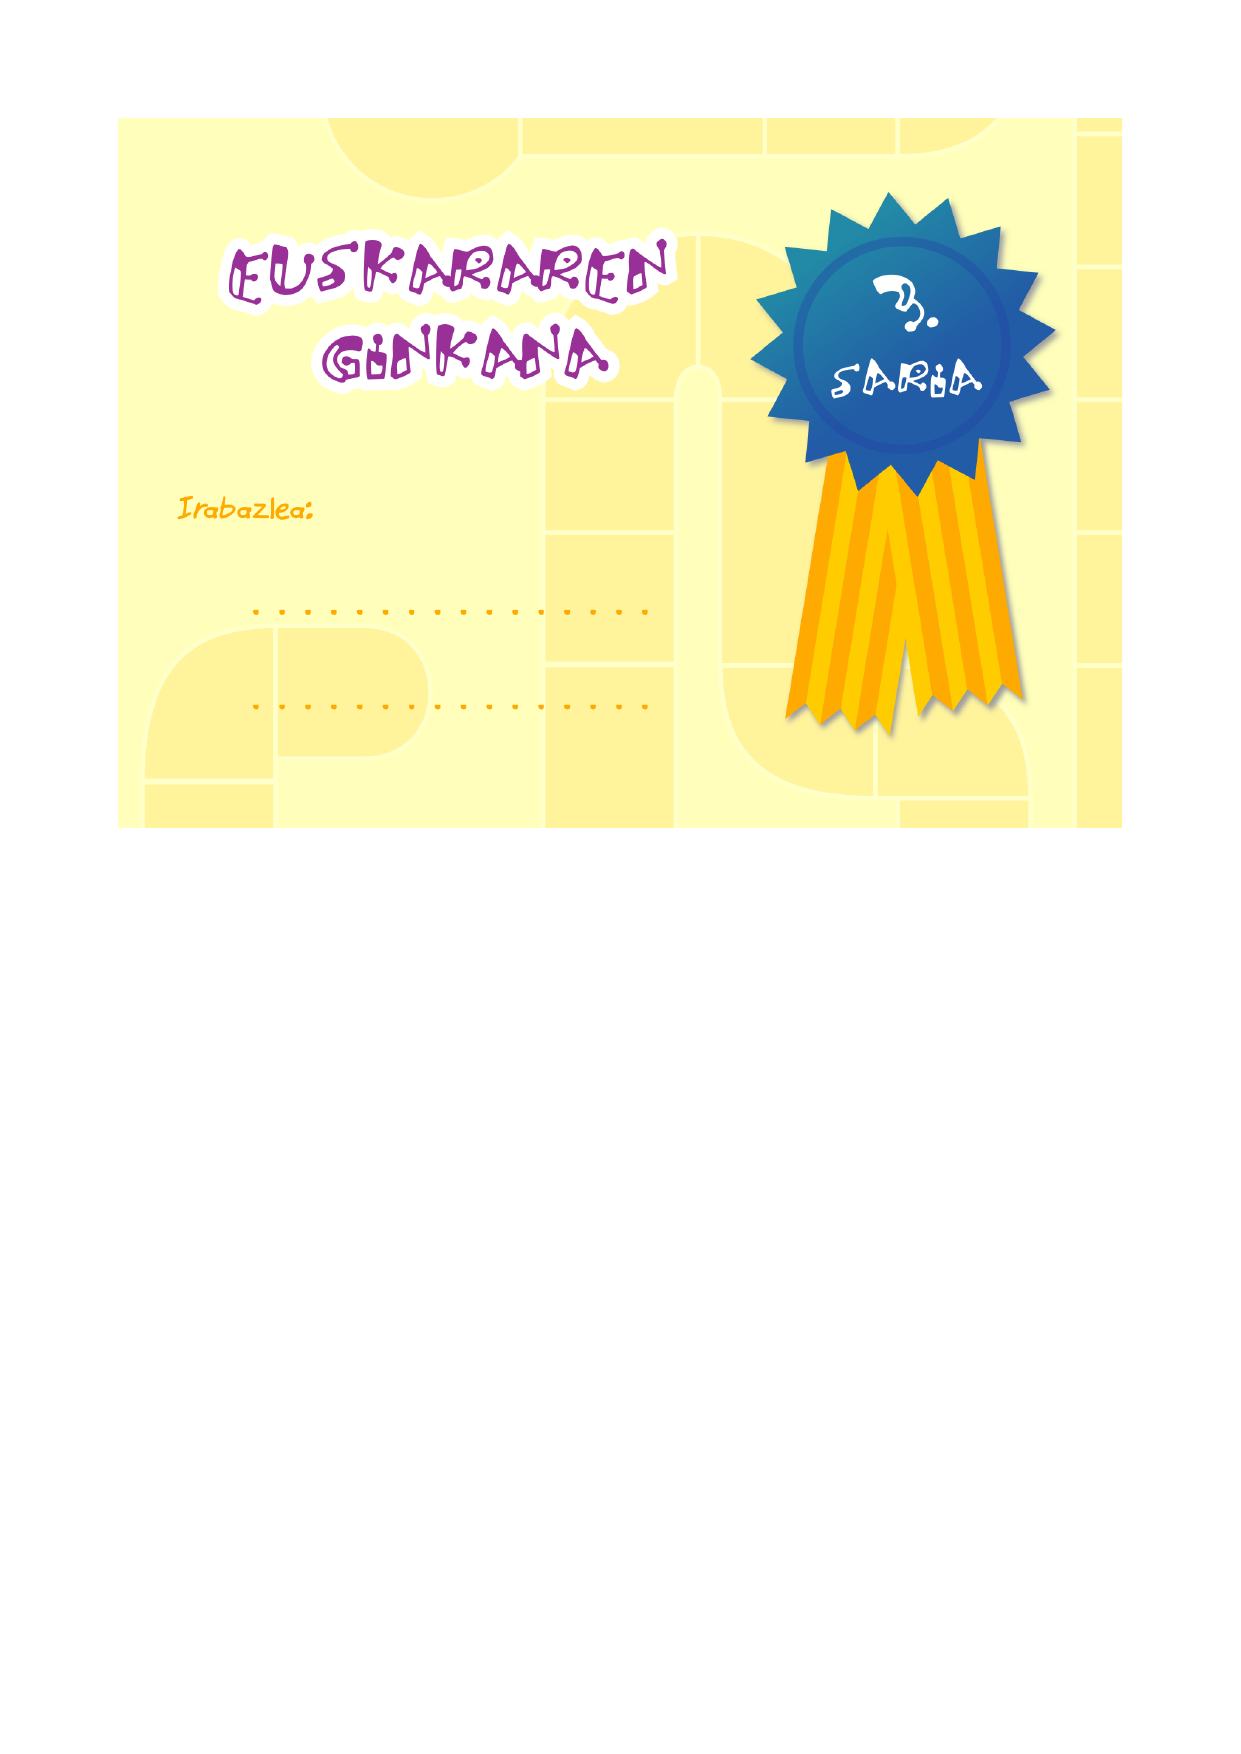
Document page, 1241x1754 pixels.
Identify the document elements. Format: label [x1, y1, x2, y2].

picture [118, 118, 1123, 828]
